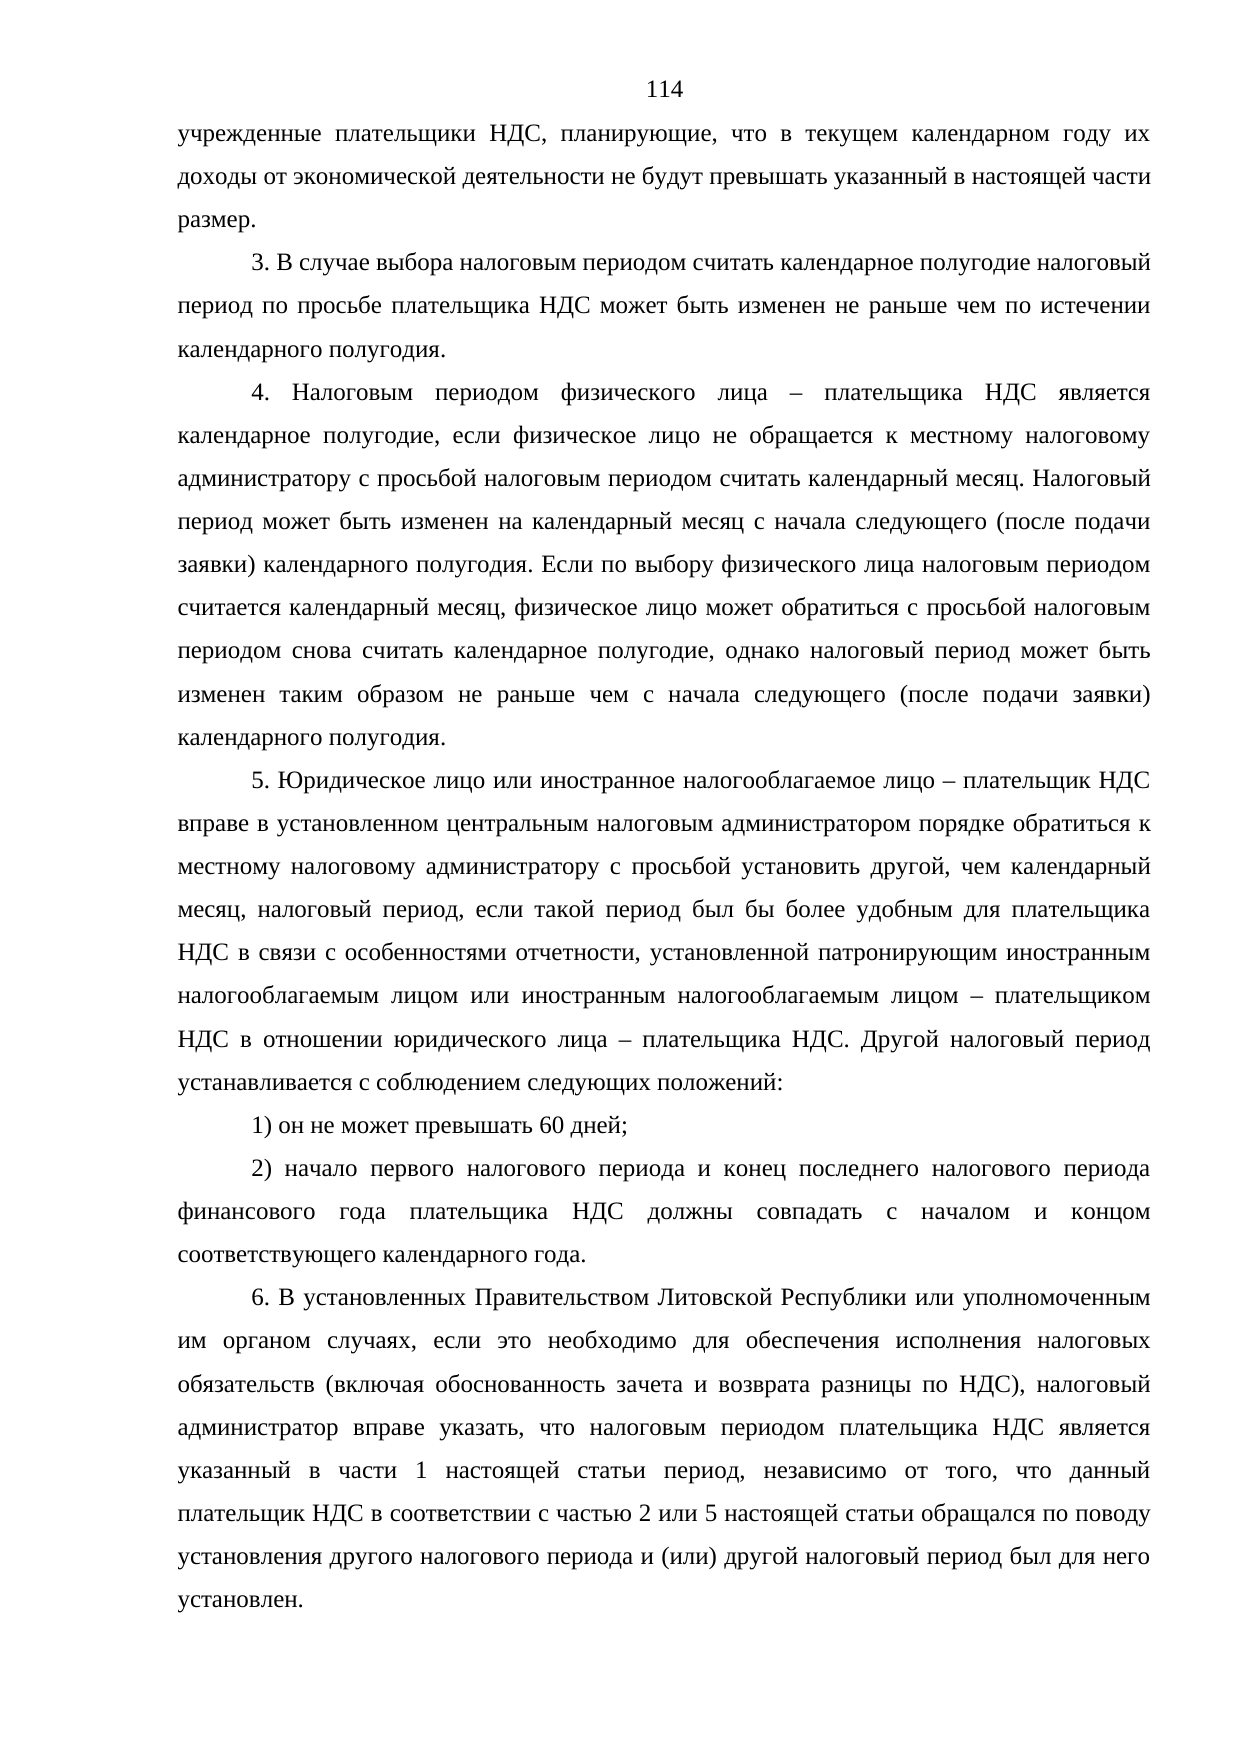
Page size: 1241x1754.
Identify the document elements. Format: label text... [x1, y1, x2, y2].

text 4. Налоговым периодом физического лица – плательщика НДС является календарное полугодие, если физическое лицо не обращается к местному налоговому администратору с просьбой налоговым периодом считать календарный месяц. Налоговый период может быть изменен на календарный месяц с начала следующего (после подачи заявки) календарного полугодия. Если по выбору физического лица налоговым периодом считается календарный месяц, физическое лицо может обратиться с просьбой налоговым периодом снова считать календарное полугодие, однако налоговый период может быть изменен таким образом не раньше чем с начала следующего (после подачи заявки) календарного полугодия. [177, 377, 1152, 751]
text 1) он не может превышать 60 дней; [177, 1110, 1152, 1139]
text учрежденные плательщики НДС, планирующие, что в текущем календарном году их доходы от экономической деятельности не будут превышать указанный в настоящей части размер. [177, 118, 1152, 233]
text 2) начало первого налогового периода и конец последнего налогового периода финансового года плательщика НДС должны совпадать с началом и концом соответствующего календарного года. [177, 1153, 1152, 1268]
text 3. В случае выбора налоговым периодом считать календарное полугодие налоговый период по просьбе плательщика НДС может быть изменен не раньше чем по истечении календарного полугодия. [177, 247, 1152, 362]
text 5. Юридическое лицо или иностранное налогооблагаемое лицо – плательщик НДС вправе в установленном центральным налоговым администратором порядке обратиться к местному налоговому администратору с просьбой установить другой, чем календарный месяц, налоговый период, если такой период был бы более удобным для плательщика НДС в связи с особенностями отчетности, установленной патронирующим иностранным налогооблагаемым лицом или иностранным налогооблагаемым лицом – плательщиком НДС в отношении юридического лица – плательщика НДС. Другой налоговый период устанавливается с соблюдением следующих положений: [177, 765, 1152, 1096]
text 6. В установленных Правительством Литовской Республики или уполномоченным им органом случаях, если это необходимо для обеспечения исполнения налоговых обязательств (включая обоснованность зачета и возврата разницы по НДС), налоговый администратор вправе указать, что налоговым периодом плательщика НДС является указанный в части 1 настоящей статьи период, независимо от того, что данный плательщик НДС в соответствии с частью 2 или 5 настоящей статьи обращался по поводу установления другого налогового периода и (или) другой налоговый период был для него установлен. [177, 1282, 1152, 1613]
